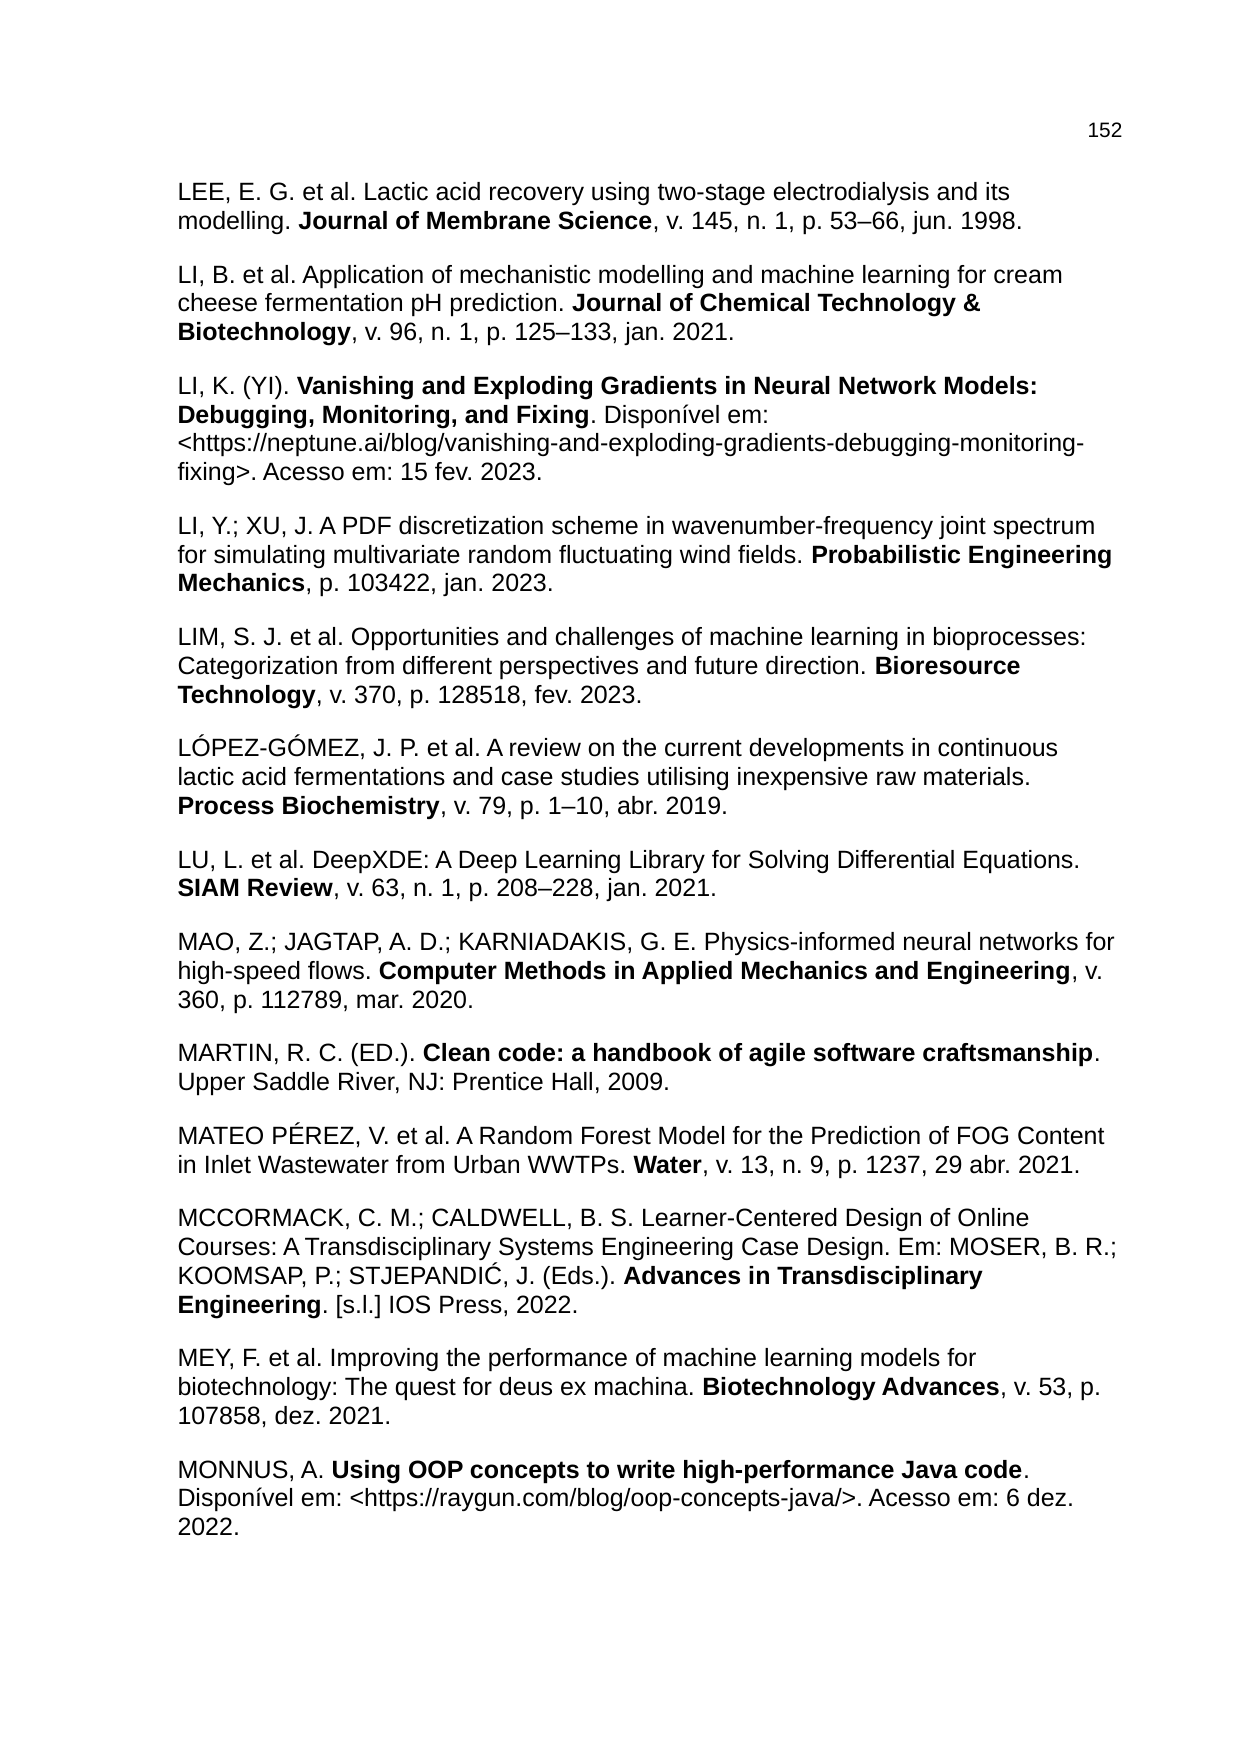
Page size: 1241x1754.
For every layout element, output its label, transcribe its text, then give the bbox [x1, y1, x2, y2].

text LEE, E. G. et al. Lactic acid recovery using two-stage electrodialysis and its modelling. Journal of Membrane Science, v. 145, n. 1, p. 53–66, jun. 1998. [177, 177, 1122, 234]
text MATEO PÉREZ, V. et al. A Random Forest Model for the Prediction of FOG Content in Inlet Wastewater from Urban WWTPs. Water, v. 13, n. 9, p. 1237, 29 abr. 2021. [177, 1121, 1122, 1178]
text LI, B. et al. Application of mechanistic modelling and machine learning for cream cheese fermentation pH prediction. Journal of Chemical Technology & Biotechnology, v. 96, n. 1, p. 125–133, jan. 2021. [177, 259, 1122, 346]
text MONNUS, A. Using OOP concepts to write high-performance Java code. Disponível em: <https://raygun.com/blog/oop-concepts-java/>. Acesso em: 6 dez. 2022. [177, 1454, 1122, 1541]
text LI, K. (YI). Vanishing and Exploding Gradients in Neural Network Models: Debugging, Monitoring, and Fixing. Disponível em: <https://neptune.ai/blog/vanishing-and-exploding-gradients-debugging-monitoring-fixing>. Acesso em: 15 fev. 2023. [177, 371, 1122, 486]
text MARTIN, R. C. (ED.). Clean code: a handbook of agile software craftsmanship. Upper Saddle River, NJ: Prentice Hall, 2009. [177, 1038, 1122, 1096]
text MAO, Z.; JAGTAP, A. D.; KARNIADAKIS, G. E. Physics-informed neural networks for high-speed flows. Computer Methods in Applied Mechanics and Engineering, v. 360, p. 112789, mar. 2020. [177, 927, 1122, 1013]
text LI, Y.; XU, J. A PDF discretization scheme in wavenumber-frequency joint spectrum for simulating multivariate random fluctuating wind fields. Probabilistic Engineering Mechanics, p. 103422, jan. 2023. [177, 511, 1122, 597]
text MCCORMACK, C. M.; CALDWELL, B. S. Learner-Centered Design of Online Courses: A Transdisciplinary Systems Engineering Case Design. Em: MOSER, B. R.; KOOMSAP, P.; STJEPANDIĆ, J. (Eds.). Advances in Transdisciplinary Engineering. [s.l.] IOS Press, 2022. [177, 1203, 1122, 1318]
text MEY, F. et al. Improving the performance of machine learning models for biotechnology: The quest for deus ex machina. Biotechnology Advances, v. 53, p. 107858, dez. 2021. [177, 1343, 1122, 1429]
text LU, L. et al. DeepXDE: A Deep Learning Library for Solving Differential Equations. SIAM Review, v. 63, n. 1, p. 208–228, jan. 2021. [177, 844, 1122, 902]
text LÓPEZ-GÓMEZ, J. P. et al. A review on the current developments in continuous lactic acid fermentations and case studies utilising inexpensive raw materials. Process Biochemistry, v. 79, p. 1–10, abr. 2019. [177, 733, 1122, 819]
text LIM, S. J. et al. Opportunities and challenges of machine learning in bioprocesses: Categorization from different perspectives and future direction. Bioresource Technology, v. 370, p. 128518, fev. 2023. [177, 622, 1122, 708]
